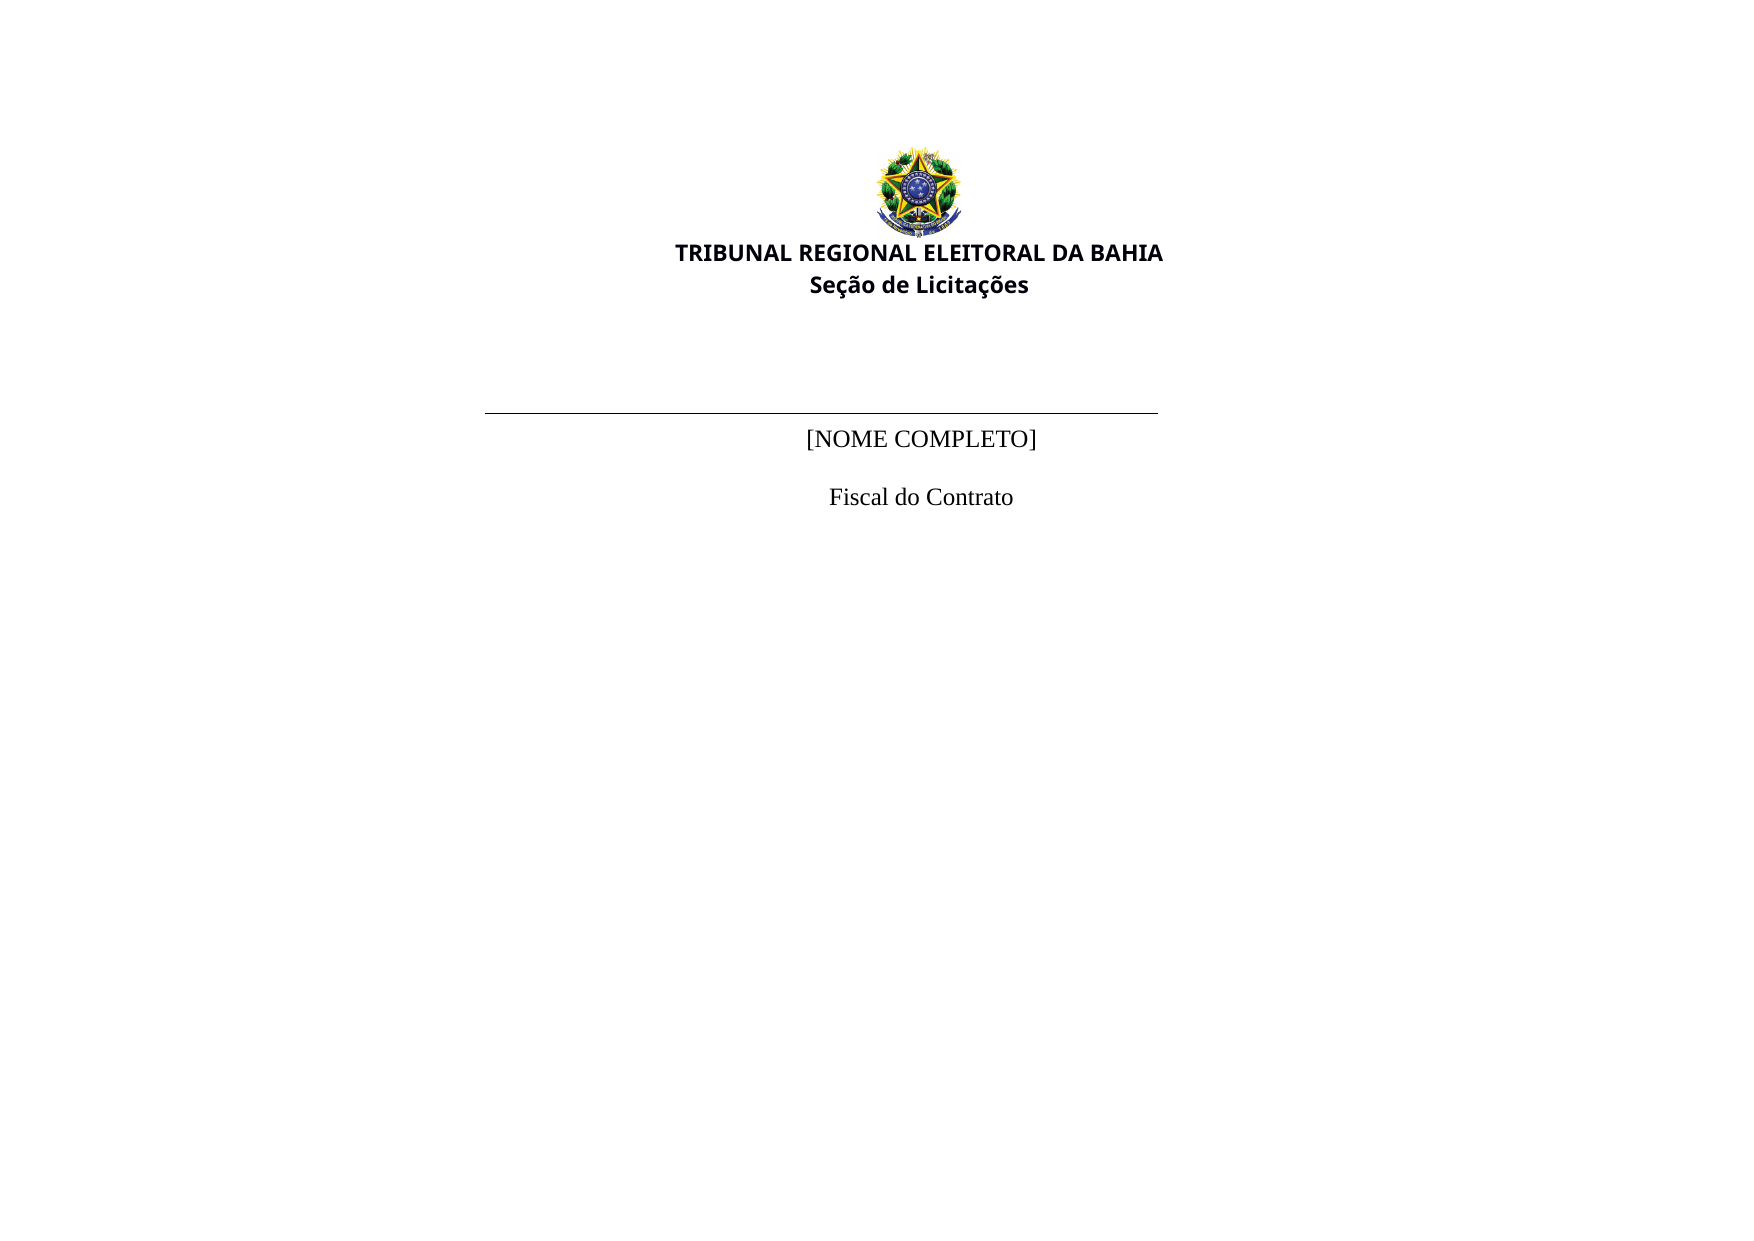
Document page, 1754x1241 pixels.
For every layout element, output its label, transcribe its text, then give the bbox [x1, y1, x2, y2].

text [NOME COMPLETO] [133, 421, 1710, 454]
text Fiscal do Contrato [133, 479, 1710, 512]
